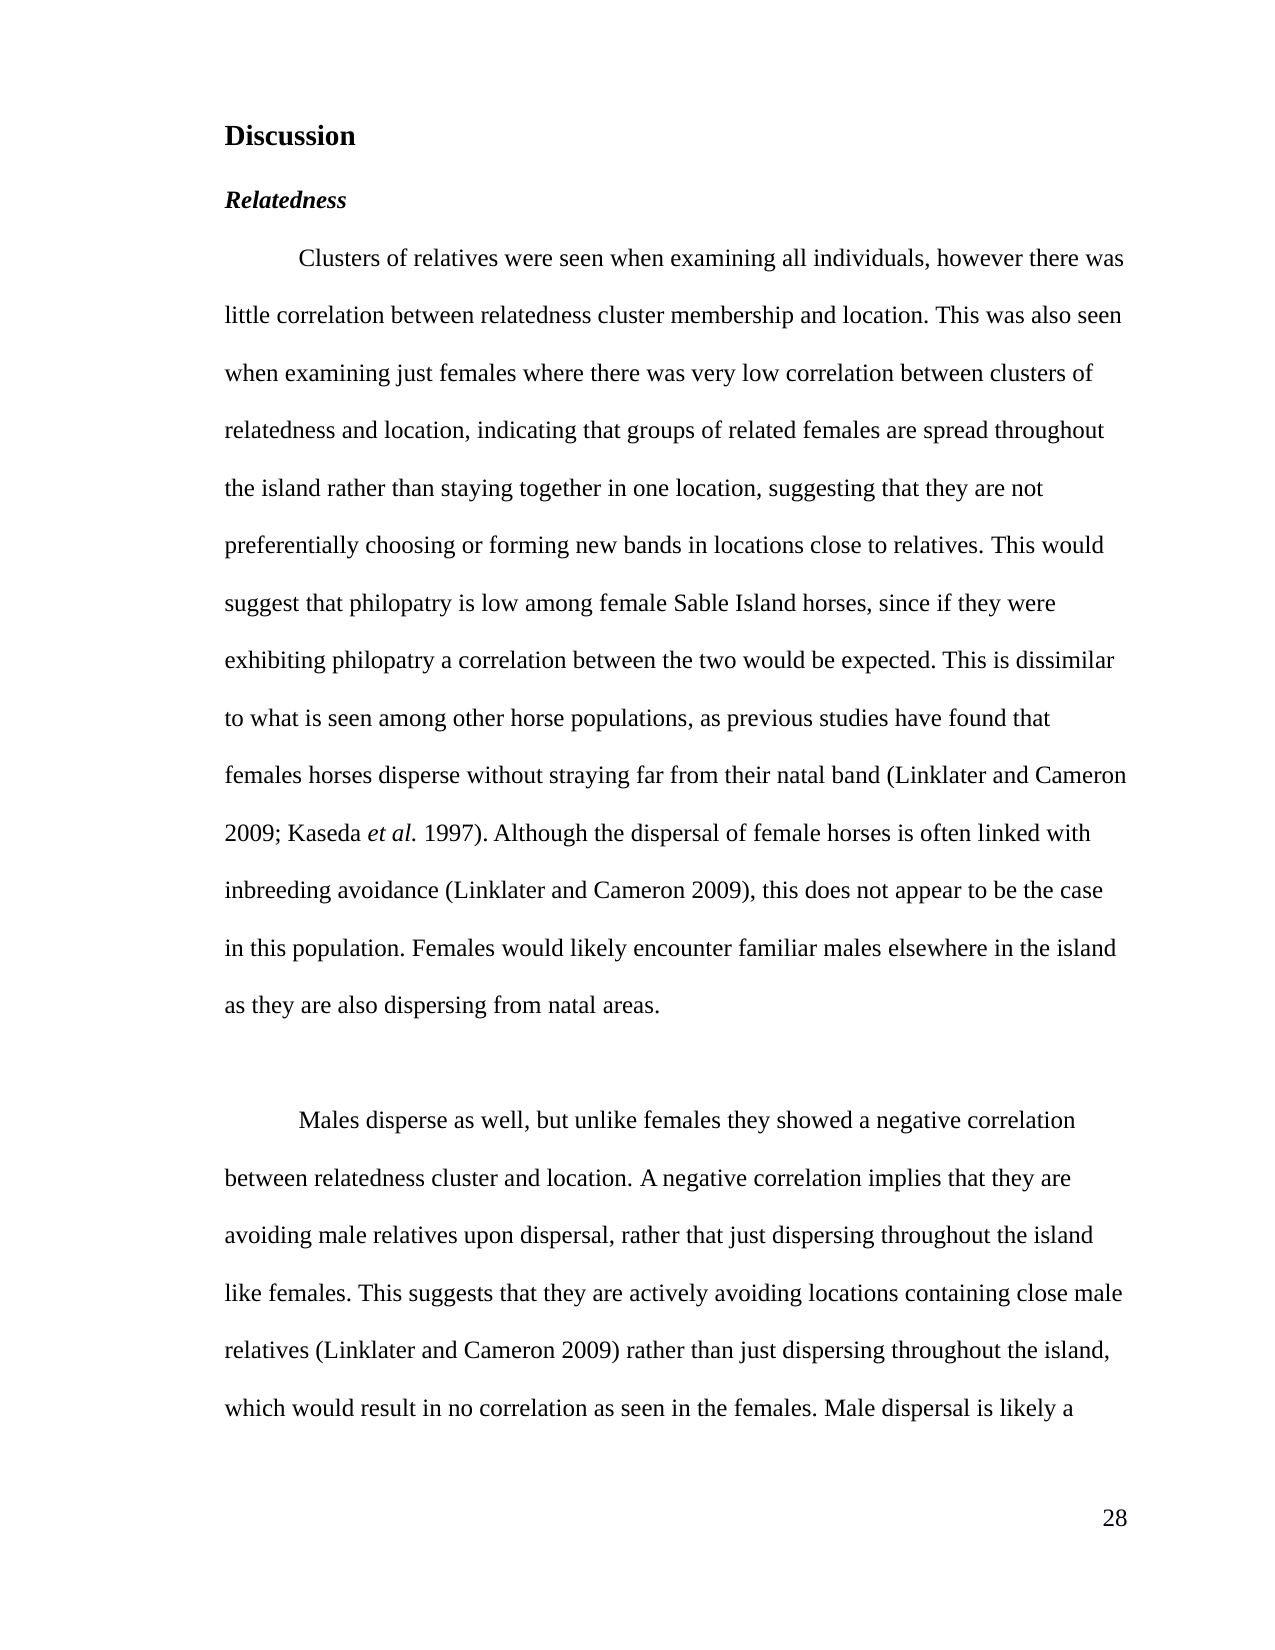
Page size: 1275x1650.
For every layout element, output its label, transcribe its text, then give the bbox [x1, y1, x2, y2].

text Relatedness [224, 185, 1127, 214]
text Clusters of relatives were seen when examining all individuals, however there was little correlation between relatedness cluster membership and location. This was also seen when examining just females where there was very low correlation between clusters of relatedness and location, indicating that groups of related females are spread throughout the island rather than staying together in one location, suggesting that they are not preferentially choosing or forming new bands in locations close to relatives. This would suggest that philopatry is low among female Sable Island horses, since if they were exhibiting philopatry a correlation between the two would be expected. This is dissimilar to what is seen among other horse populations, as previous studies have found that females horses disperse without straying far from their natal band (Linklater and Cameron 2009; Kaseda et al. 1997). Although the dispersal of female horses is often linked with inbreeding avoidance (Linklater and Cameron 2009), this does not appear to be the case in this population. Females would likely encounter familiar males elsewhere in the island as they are also dispersing from natal areas. [224, 243, 1127, 1019]
text Males disperse as well, but unlike females they showed a negative correlation between relatedness cluster and location. A negative correlation implies that they are avoiding male relatives upon dispersal, rather that just dispersing throughout the island like females. This suggests that they are actively avoiding locations containing close male relatives (Linklater and Cameron 2009) rather than just dispersing throughout the island, which would result in no correlation as seen in the females. Male dispersal is likely a [224, 1105, 1127, 1421]
text Discussion [224, 118, 1127, 152]
